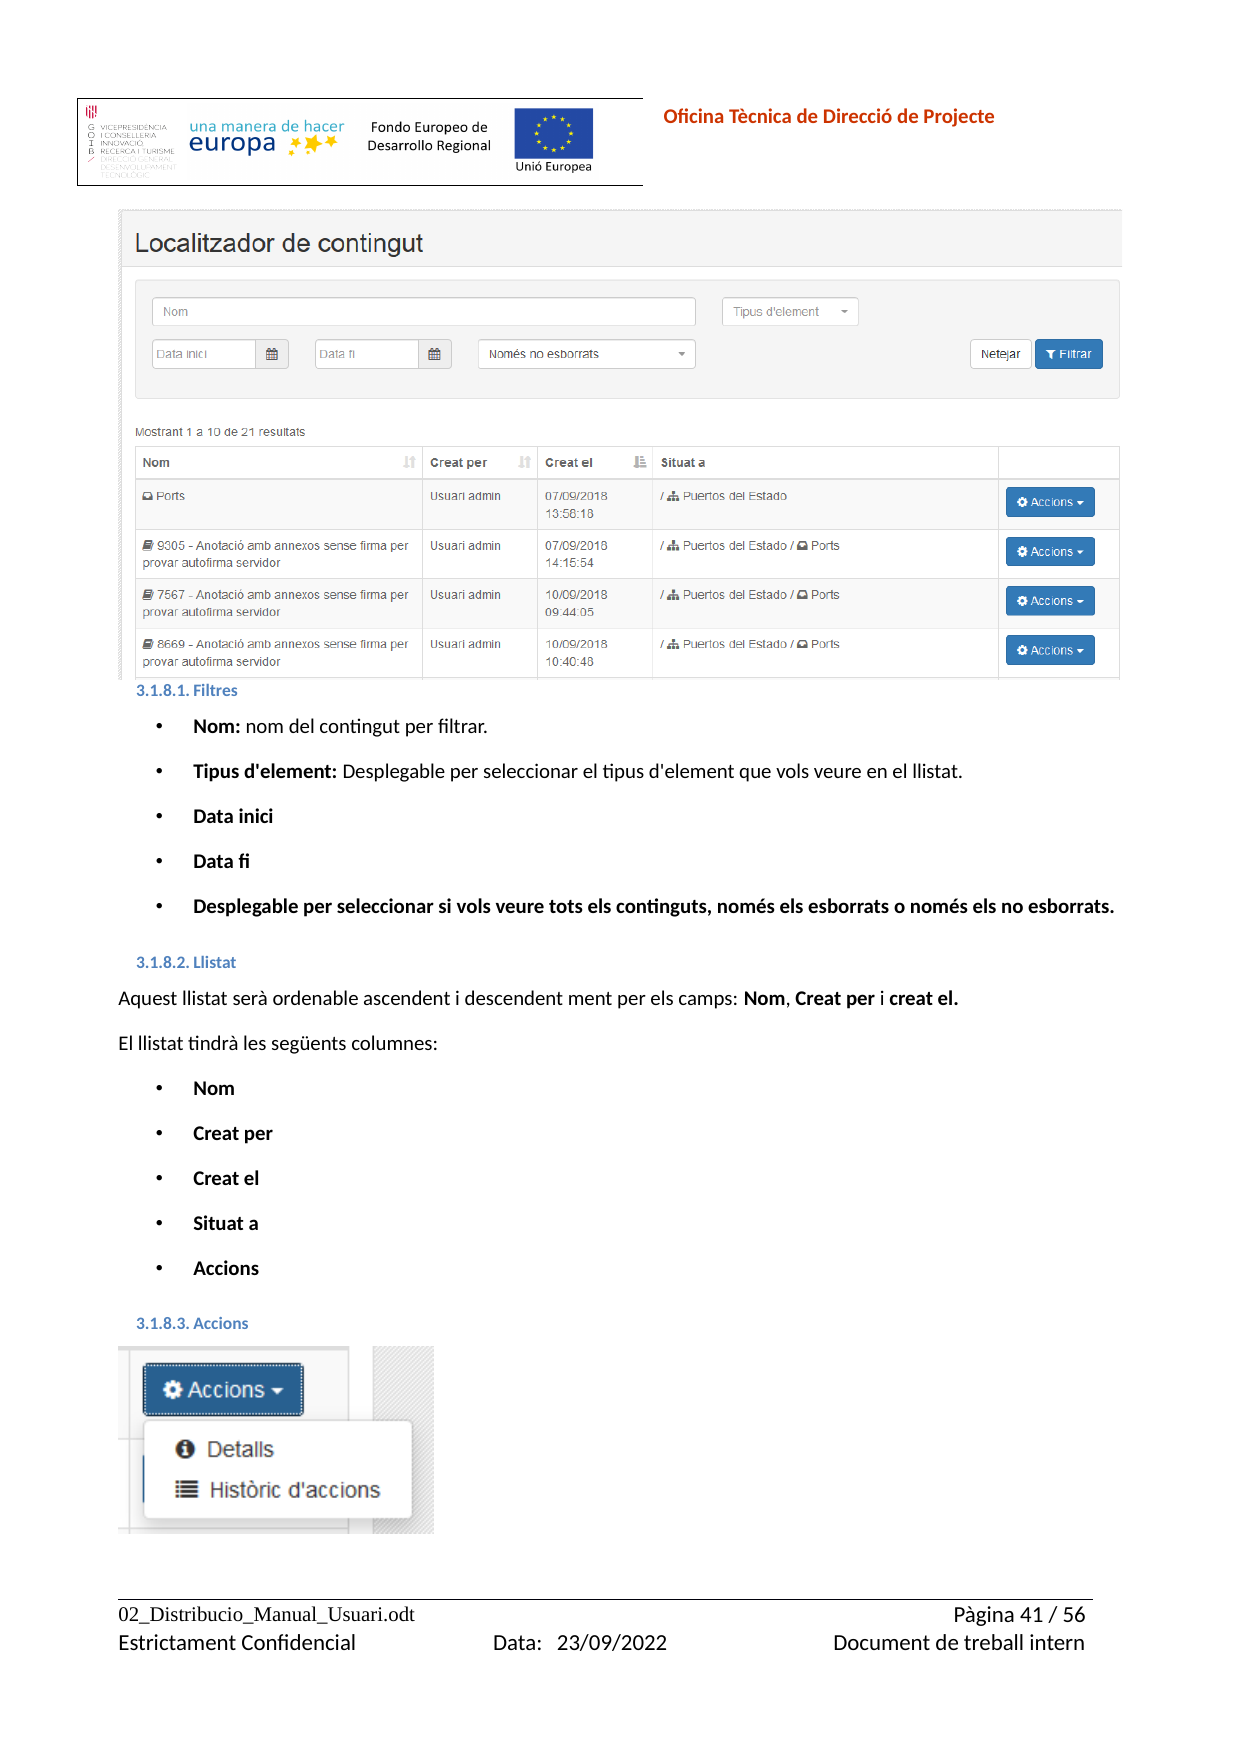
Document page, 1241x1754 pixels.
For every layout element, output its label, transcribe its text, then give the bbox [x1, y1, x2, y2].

text El llistat tindrà les següents columnes: [118, 1030, 1122, 1055]
list Data fi [156, 848, 1122, 874]
list Data inici [156, 803, 1122, 829]
list Accions [156, 1255, 1122, 1280]
subtitle Filtres [136, 680, 1122, 701]
picture [187, 103, 599, 180]
picture [82, 103, 181, 180]
list Creat per [156, 1120, 1122, 1145]
text Aquest llistat serà ordenable ascendent i descendent ment per els camps: Nom, Creat per i creat el. [118, 985, 1122, 1010]
list Nom: nom del contingut per filtrar. [156, 713, 1122, 739]
list Desplegable per seleccionar si vols veure tots els continguts, només els esborrats o només els no esborrats. [156, 893, 1122, 919]
list Creat el [156, 1165, 1122, 1190]
picture [118, 1346, 434, 1534]
picture [118, 209, 1123, 680]
list Nom [156, 1075, 1122, 1100]
list Situat a [156, 1210, 1122, 1235]
list Tipus d'element: Desplegable per seleccionar el tipus d'element que vols veure en el llistat. [156, 758, 1122, 784]
subtitle Accions [136, 1312, 1122, 1334]
subtitle Llistat [136, 951, 1122, 972]
